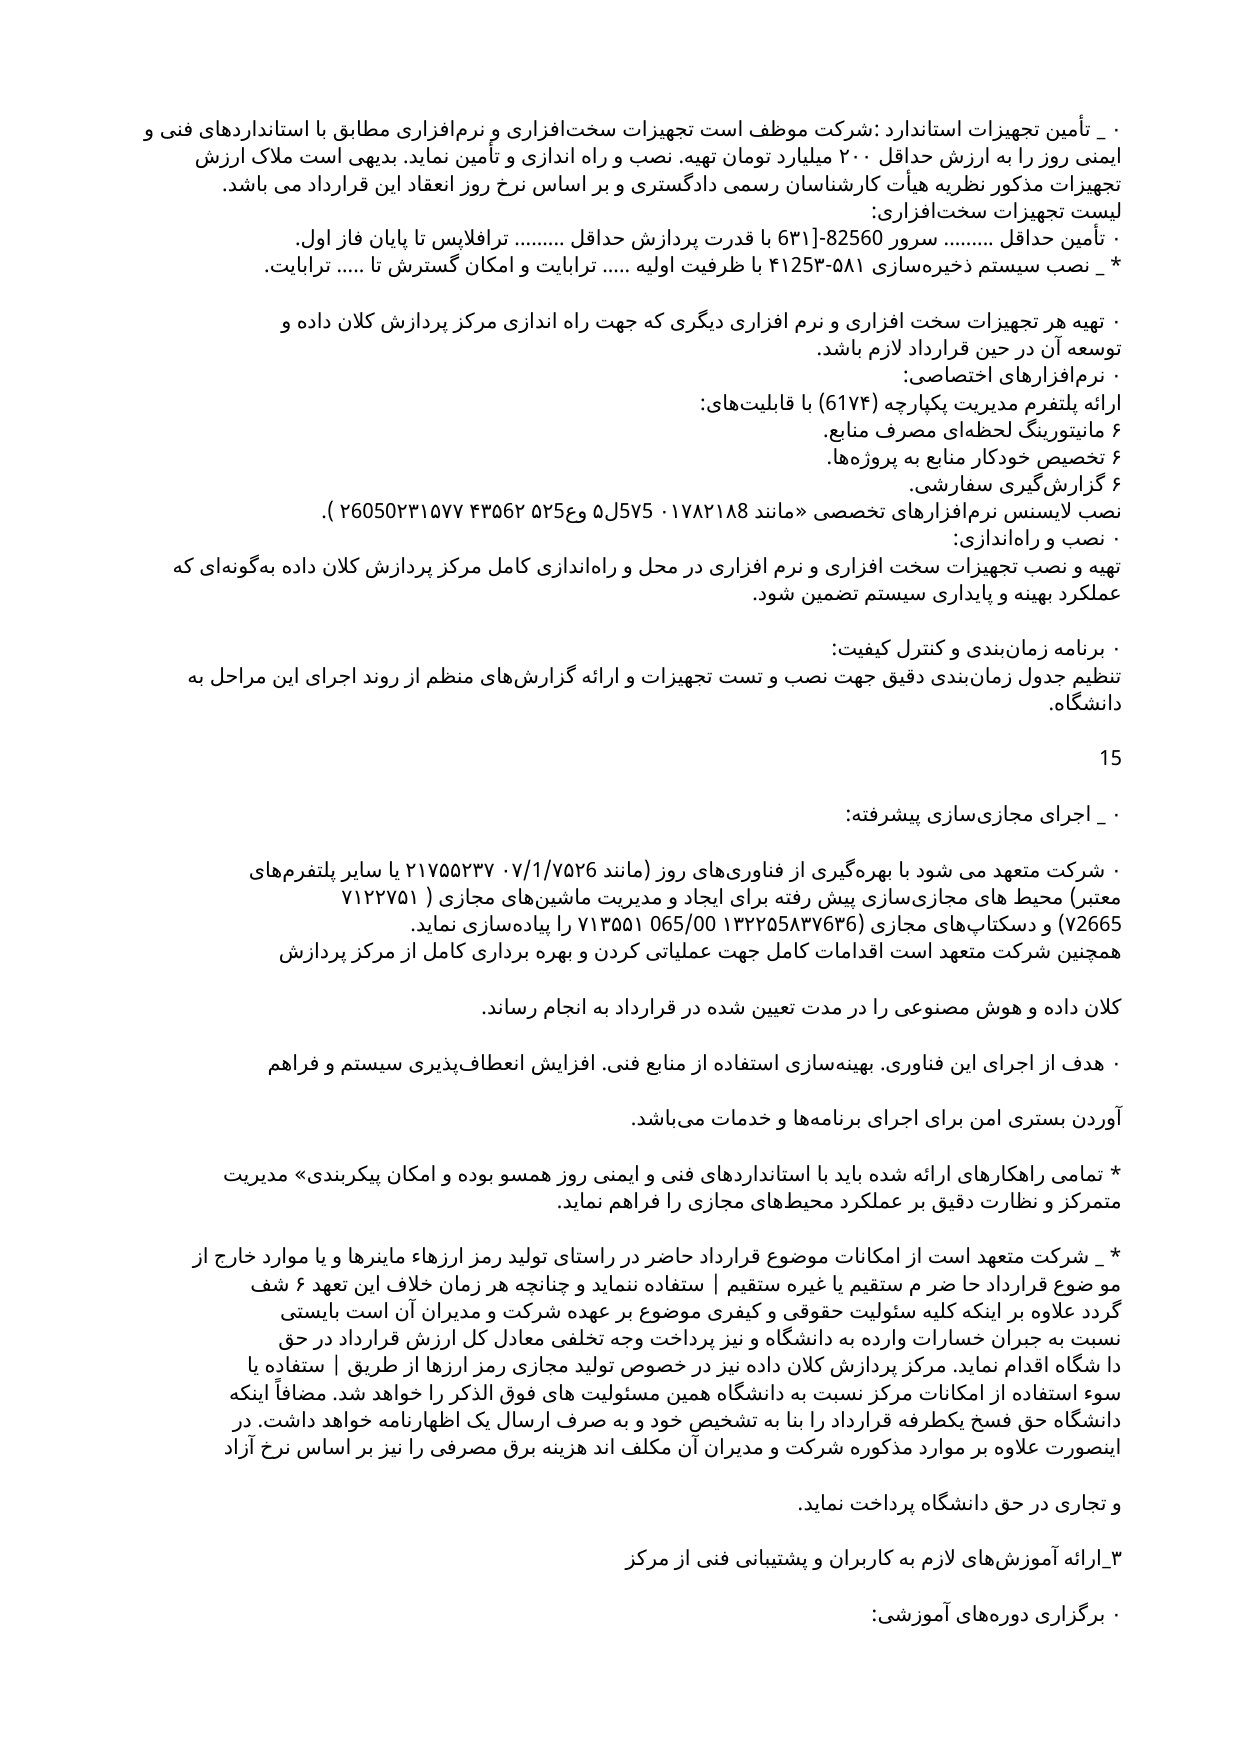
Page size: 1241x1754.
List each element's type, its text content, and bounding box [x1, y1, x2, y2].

text ۷2665) و دسکتاپ‌های مجازی (۱۳۲۲۵5۸۳۷6۳6 065/00 ۷۱۳۵۵۱ را پیاده‌سازی نماید. [118, 913, 1122, 940]
text دانشگاه. [118, 692, 1122, 719]
text معتبر) محیط های مجازی‌سازی پیش رفته برای ایجاد و مدیریت ماشین‌های مجازی ( ۷۱۲۲۷۵۱ [118, 886, 1122, 913]
text ۰ نرم‌افزارهای اختصاصی: [118, 364, 1122, 391]
text دا شگاه اقدام نماید. مرکز پردازش کلان داده نیز در خصوص تولید مجازی رمز ارزها از طریق | ستفاده یا [118, 1354, 1122, 1381]
text سوء استفاده از امکانات مرکز نسبت به دانشگاه همین مسئولیت های فوق الذکر را خواهد شد. مضافاً اینکه [118, 1381, 1122, 1408]
text ۰ برنامه زمان‌بندی و کنترل کیفیت: [118, 637, 1122, 664]
text * _ نصب سیستم ذخیره‌سازی ۵۸۱-۴۱25۳ با ظرفیت اولیه ..... ترابایت و امکان گسترش تا ..... ترابایت. [118, 254, 1122, 281]
text * _ شرکت متعهد است از امکانات موضوع قرارداد حاضر در راستای تولید رمز ارزهاء ماینرها و یا موارد خارج از [118, 1245, 1122, 1272]
text ۰ تأمین حداقل ......... سرور 82560-[6۳۱ با قدرت پردازش حداقل ......... ترافلاپس تا پایان فاز اول. [118, 227, 1122, 254]
text اینصورت علاوه بر موارد مذکوره شرکت و مدیران آن مکلف اند هزینه برق مصرفی را نیز بر اساس نرخ آزاد [118, 1436, 1122, 1463]
text ۶ گزارش‌گیری سفارشی. [118, 473, 1122, 500]
text توسعه آن در حین قرارداد لازم باشد. [118, 337, 1122, 364]
text نصب لایسنس نرم‌افزارهای تخصصی «مانند ۰۱۷۸۲۱۸8 5۷5ل۵ وع۵۲5 ۴۳۵6۲ ۲6050۲۳۱۵۷۷ ). [118, 500, 1122, 527]
text ۰ هدف از اجرای این فناوری. بهینه‌سازی استفاده از منابع فنی. افزایش انعطاف‌پذیری سیستم و فراهم [118, 1051, 1122, 1078]
text ۰ شرکت متعهد می شود با بهره‌گیری از فناوری‌های روز (مانند ۰۷/1/۷۵۲6 ۲۱۷۵۵۲۳۷ یا سایر پلتفرم‌های [118, 858, 1122, 886]
text تهیه و نصب تجهیزات سخت افزاری و نرم افزاری در محل و راه‌اندازی کامل مرکز پردازش کلان داده به‌گونه‌ای که [118, 554, 1122, 582]
text عملکرد بهینه و پایداری سیستم تضمین شود. [118, 582, 1122, 609]
text لیست تجهیزات سخت‌افزاری: [118, 200, 1122, 227]
text دانشگاه حق فسخ یکطرفه قرارداد را بنا به تشخیص خود و به صرف ارسال یک اظهارنامه خواهد داشت. در [118, 1408, 1122, 1436]
text * تمامی راهکارهای ارائه شده باید با استانداردهای فنی و ایمنی روز همسو بوده و امکان پیکربندی» مدیریت [118, 1162, 1122, 1190]
text ایمنی روز را به ارزش حداقل ۲۰۰ میلیارد تومان تهیه. نصب و راه اندازی و تأمین نماید. بدیهی است ملاک ارزش [118, 145, 1122, 172]
text گردد علاوه بر اینکه کلیه سئولیت حقوقی و کیفری موضوع بر عهده شرکت و مدیران آن است بایستی [118, 1300, 1122, 1327]
text 15 [118, 747, 1122, 774]
text ارائه پلتفرم مدیریت پکپارچه (61۷۴) با قابلیت‌های: [118, 391, 1122, 418]
text و تجاری در حق دانشگاه پرداخت نماید. [118, 1491, 1122, 1518]
text تنظیم جدول زمان‌بندی دقیق جهت نصب و تست تجهیزات و ارائه گزارش‌های منظم از روند اجرای این مراحل به [118, 664, 1122, 692]
text کلان داده و هوش مصنوعی را در مدت تعیین شده در قرارداد به انجام رساند. [118, 996, 1122, 1023]
text ۰ برگزاری دوره‌های آموزشی: [118, 1602, 1122, 1630]
text همچنین شرکت متعهد است اقدامات کامل جهت عملیاتی کردن و بهره برداری کامل از مرکز پردازش [118, 940, 1122, 967]
text ۰ _ اجرای مجازی‌سازی پیشرفته: [118, 803, 1122, 830]
text تجهیزات مذکور نظریه هیأت کارشناسان رسمی دادگستری و بر اساس نرخ روز انعقاد اين قرارداد می باشد. [118, 172, 1122, 200]
text آوردن بستری امن برای اجرای برنامه‌ها و خدمات می‌باشد. [118, 1107, 1122, 1134]
text نسبت به جبران خسارات وارده به دانشگاه و نیز پرداخت وجه تخلفی معادل کل ارزش قرارداد در حق [118, 1327, 1122, 1354]
text مو ضوع قرارداد حا ضر م ستقیم یا غیره ستقیم | ستفاده ننماید و چنانچه هر زمان خلاف اين تعهد ۶ شف [118, 1272, 1122, 1300]
text ۰ تهیه هر تجهیزات سخت افزاری و نرم افزاری دیگری که جهت راه اندازی مرکز پردازش کلان داده و [118, 310, 1122, 337]
text ۶ تخصیص خودکار منابع به پروژه‌ها. [118, 446, 1122, 473]
text ۰ نصب و راه‌اندازی: [118, 527, 1122, 554]
text ۳_ارائه آموزش‌های لازم به کاربران و پشتیبانی فنی از مرکز [118, 1547, 1122, 1574]
text متمرکز و نظارت دقیق بر عملکرد محیط‌های مجازی را فراهم نماید. [118, 1190, 1122, 1217]
text ۶ مانیتورینگ لحظه‌ای مصرف منابع. [118, 418, 1122, 446]
text ۰ _ تأمین تجهیزات استاندارد :شرکت موظف است تجهیزات سخت‌افزاری و نرم‌افزاری مطابق با استانداردهای فنی و [118, 118, 1122, 145]
